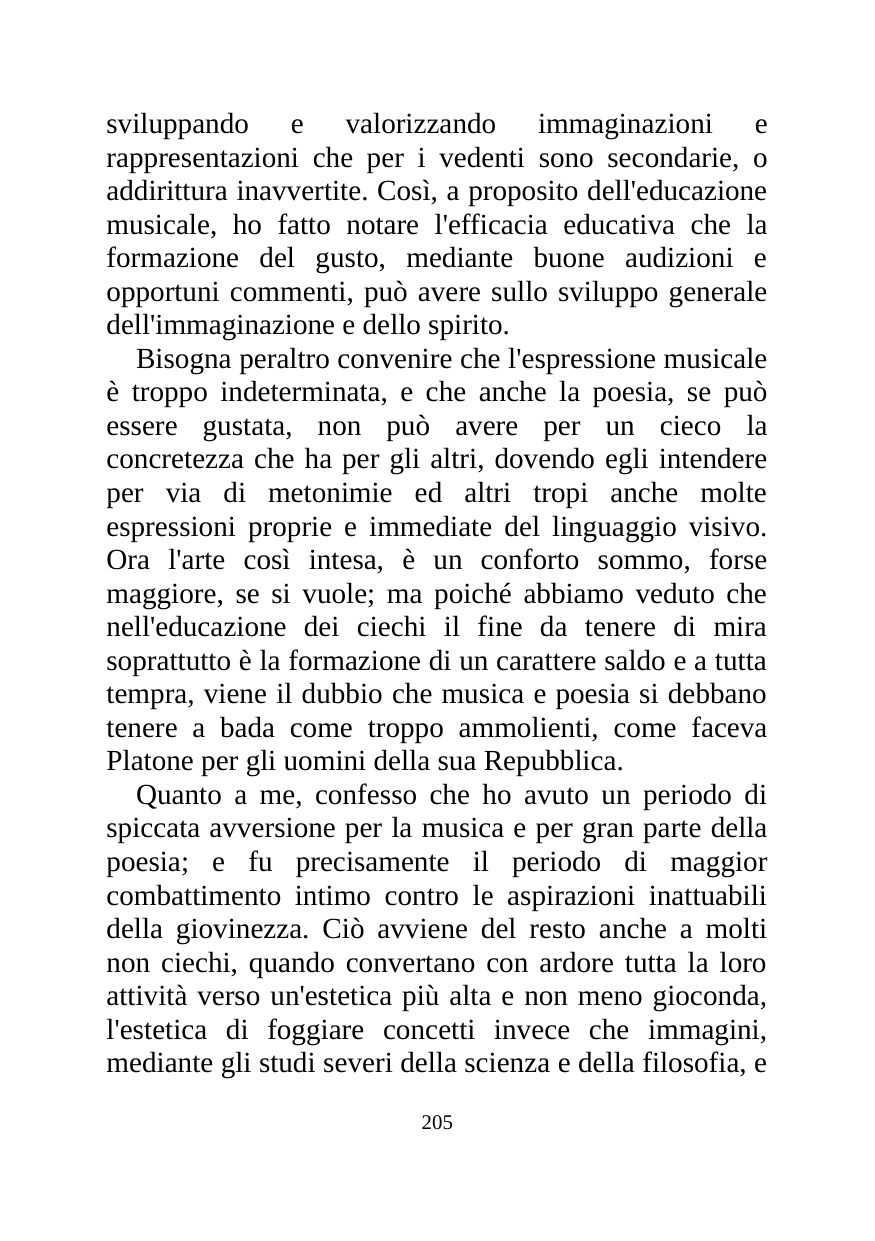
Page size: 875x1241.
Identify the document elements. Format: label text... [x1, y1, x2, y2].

text sviluppando e valorizzando immaginazioni e rappresentazioni che per i vedenti sono secondarie, o addirittura inavvertite. Così, a proposito dell'educazione musicale, ho fatto notare l'efficacia educativa che la formazione del gusto, mediante buone audizioni e opportuni commenti, può avere sullo sviluppo generale dell'immaginazione e dello spirito. [106, 106, 768, 341]
text Quanto a me, confesso che ho avuto un periodo di spiccata avversione per la musica e per gran parte della poesia; e fu precisamente il periodo di maggior combattimento intimo contro le aspirazioni inattuabili della giovinezza. Ciò avviene del resto anche a molti non ciechi, quando convertano con ardore tutta la loro attività verso un'estetica più alta e non meno gioconda, l'estetica di foggiare concetti invece che immagini, mediante gli studi severi della scienza e della filosofia, e [106, 777, 768, 1079]
text Bisogna peraltro convenire che l'espressione musicale è troppo indeterminata, e che anche la poesia, se può essere gustata, non può avere per un cieco la concretezza che ha per gli altri, dovendo egli intendere per via di metonimie ed altri tropi anche molte espressioni proprie e immediate del linguaggio visivo. Ora l'arte così intesa, è un conforto sommo, forse maggiore, se si vuole; ma poiché abbiamo veduto che nell'educazione dei ciechi il fine da tenere di mira soprattutto è la formazione di un carattere saldo e a tutta tempra, viene il dubbio che musica e poesia si debbano tenere a bada come troppo ammolienti, come faceva Platone per gli uomini della sua Repubblica. [106, 341, 768, 777]
